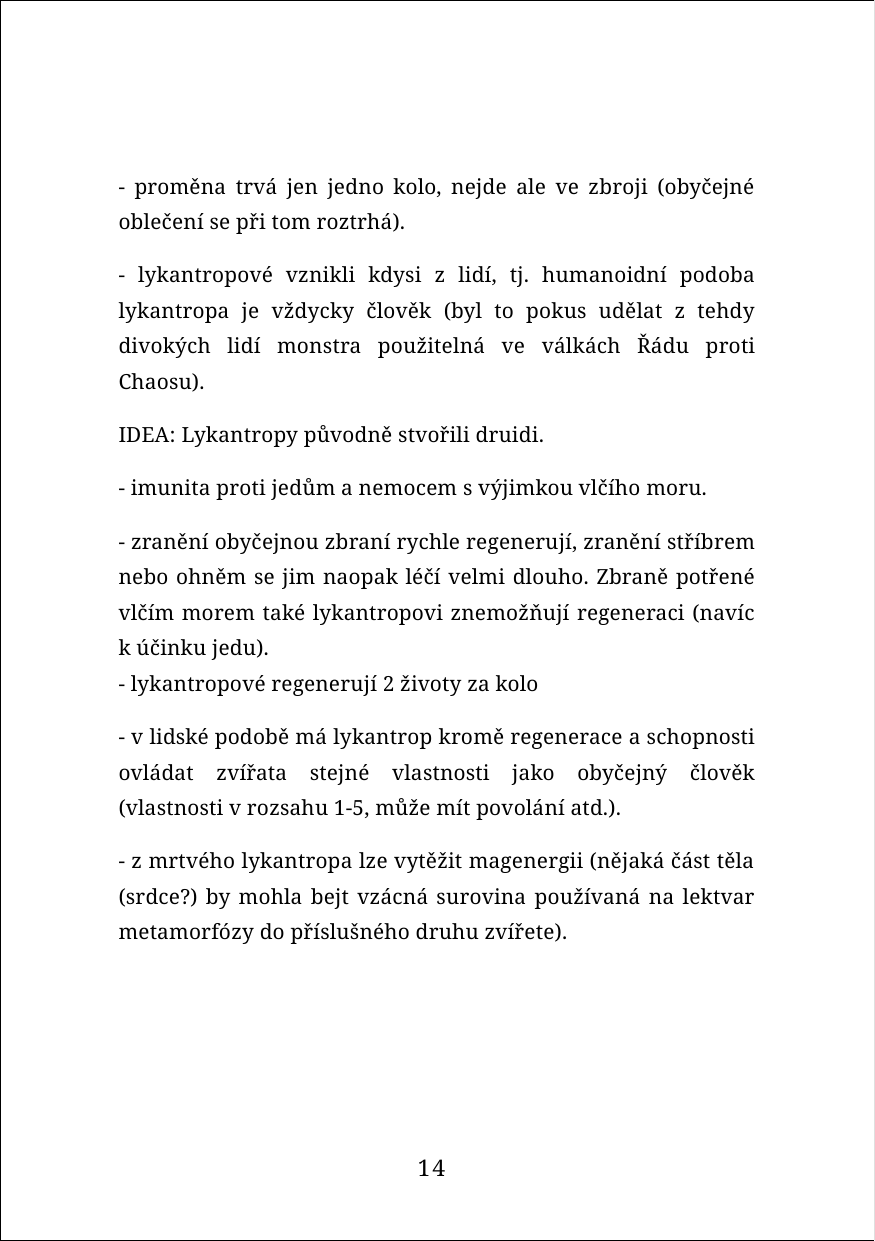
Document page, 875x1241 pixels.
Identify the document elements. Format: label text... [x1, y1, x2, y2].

text - proměna trvá jen jedno kolo, nejde ale ve zbroji (obyčejné oblečení se při tom roztrhá). [118, 172, 756, 236]
text - lykantropové vznikli kdysi z lidí, tj. humanoidní podoba lykantropa je vždycky člověk (byl to pokus udělat z tehdy divokých lidí monstra použitelná ve válkách Řádu proti Chaosu). [118, 261, 756, 396]
text IDEA: Lykantropy původně stvořili druidi. [118, 420, 756, 449]
text - imunita proti jedům a nemocem s výjimkou vlčího moru. [118, 473, 756, 502]
text - v lidské podobě má lykantrop kromě regenerace a schopnosti ovládat zvířata stejné vlastnosti jako obyčejný člověk (vlastnosti v rozsahu 1-5, může mít povolání atd.). [118, 722, 756, 822]
text - zranění obyčejnou zbraní rychle regenerují, zranění stříbrem nebo ohněm se jim naopak léčí velmi dlouho. Zbraně potřené vlčím morem také lykantropovi znemožňují regeneraci (navíc k účinku jedu). - lykantropové regenerují 2 životy za kolo [118, 527, 756, 697]
text - z mrtvého lykantropa lze vytěžit magenergii (nějaká část těla (srdce?) by mohla bejt vzácná surovina používaná na lektvar metamorfózy do příslušného druhu zvířete). [118, 846, 756, 946]
